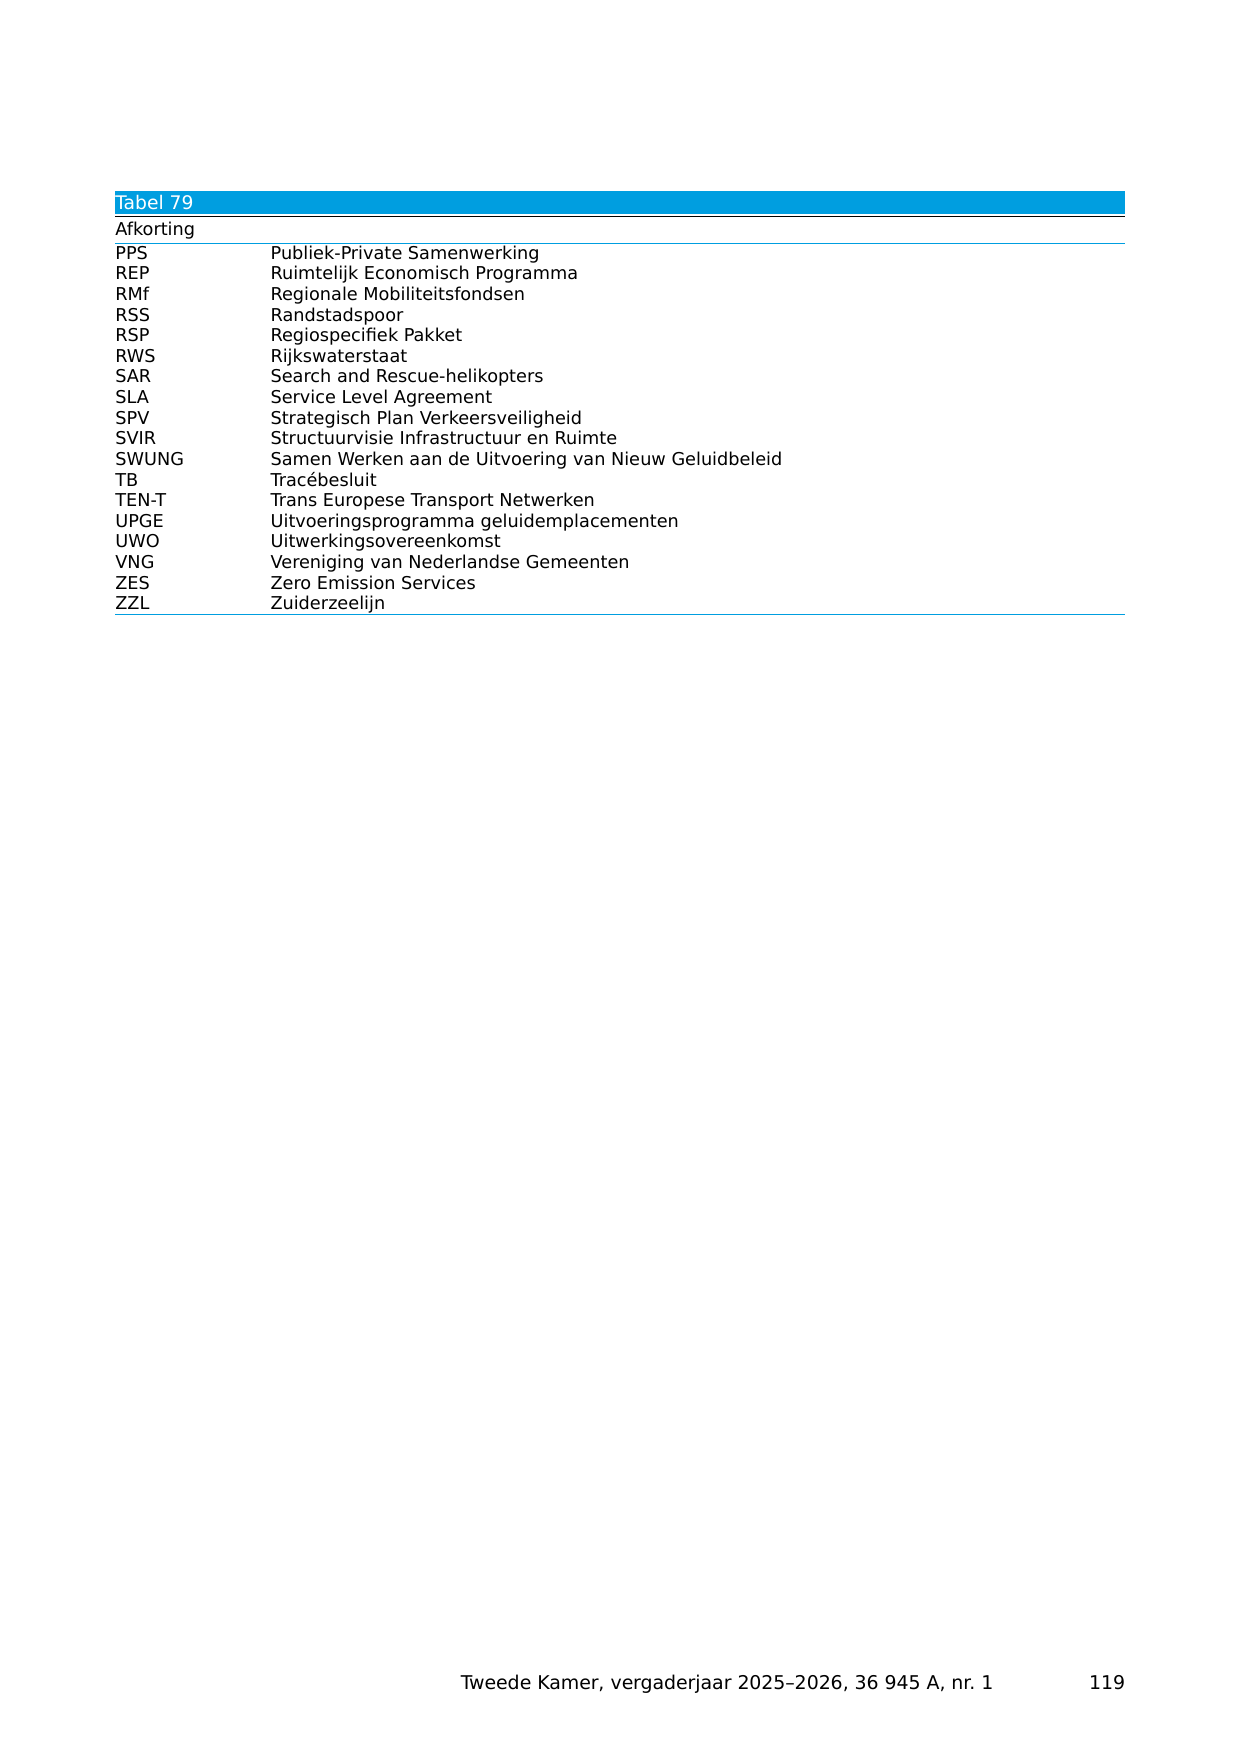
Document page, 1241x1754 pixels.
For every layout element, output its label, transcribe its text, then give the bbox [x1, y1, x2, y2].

table_cell Regiospecifiek Pakket [268, 325, 1125, 346]
table_cell Strategisch Plan Verkeersveiligheid [268, 408, 1125, 428]
table_cell Uitvoeringsprogramma geluidemplacementen [268, 511, 1125, 531]
table_cell Samen Werken aan de Uitvoering van Nieuw Geluidbeleid [268, 449, 1125, 469]
table_cell Randstadspoor [268, 305, 1125, 325]
table_cell [268, 217, 1125, 243]
table_cell Ruimtelijk Economisch Programma [268, 263, 1125, 284]
table_cell RSS [115, 305, 267, 325]
table_cell ZES [115, 573, 267, 593]
table_cell REP [115, 263, 267, 284]
table_cell RSP [115, 325, 267, 346]
table_cell Structuurvisie Infrastructuur en Ruimte [268, 428, 1125, 449]
table_cell Service Level Agreement [268, 387, 1125, 408]
table_cell Search and Rescue-helikopters [268, 366, 1125, 387]
table_cell Uitwerkingsovereenkomst [268, 531, 1125, 552]
table_cell Publiek-Private Samenwerking [268, 244, 1125, 263]
table_cell SAR [115, 366, 267, 387]
table_cell SVIR [115, 428, 267, 449]
table_cell ZZL [115, 593, 267, 614]
table_cell UWO [115, 531, 267, 552]
table_cell PPS [115, 244, 267, 263]
table_cell Zuiderzeelijn [268, 593, 1125, 614]
table_cell Regionale Mobiliteitsfondsen [268, 284, 1125, 304]
table_cell Afkorting [115, 217, 267, 243]
table_cell RWS [115, 346, 267, 366]
table_cell SLA [115, 387, 267, 408]
table_cell TB [115, 470, 267, 490]
table_cell UPGE [115, 511, 267, 531]
table_cell VNG [115, 552, 267, 573]
table_cell Trans Europese Transport Netwerken [268, 490, 1125, 511]
table_cell Rijkswaterstaat [268, 346, 1125, 366]
table_cell SWUNG [115, 449, 267, 469]
table_cell Vereniging van Nederlandse Gemeenten [268, 552, 1125, 573]
table_cell SPV [115, 408, 267, 428]
table_cell Zero Emission Services [268, 573, 1125, 593]
table_cell RMf [115, 284, 267, 304]
table_cell TEN-T [115, 490, 267, 511]
table_cell Tracébesluit [268, 470, 1125, 490]
